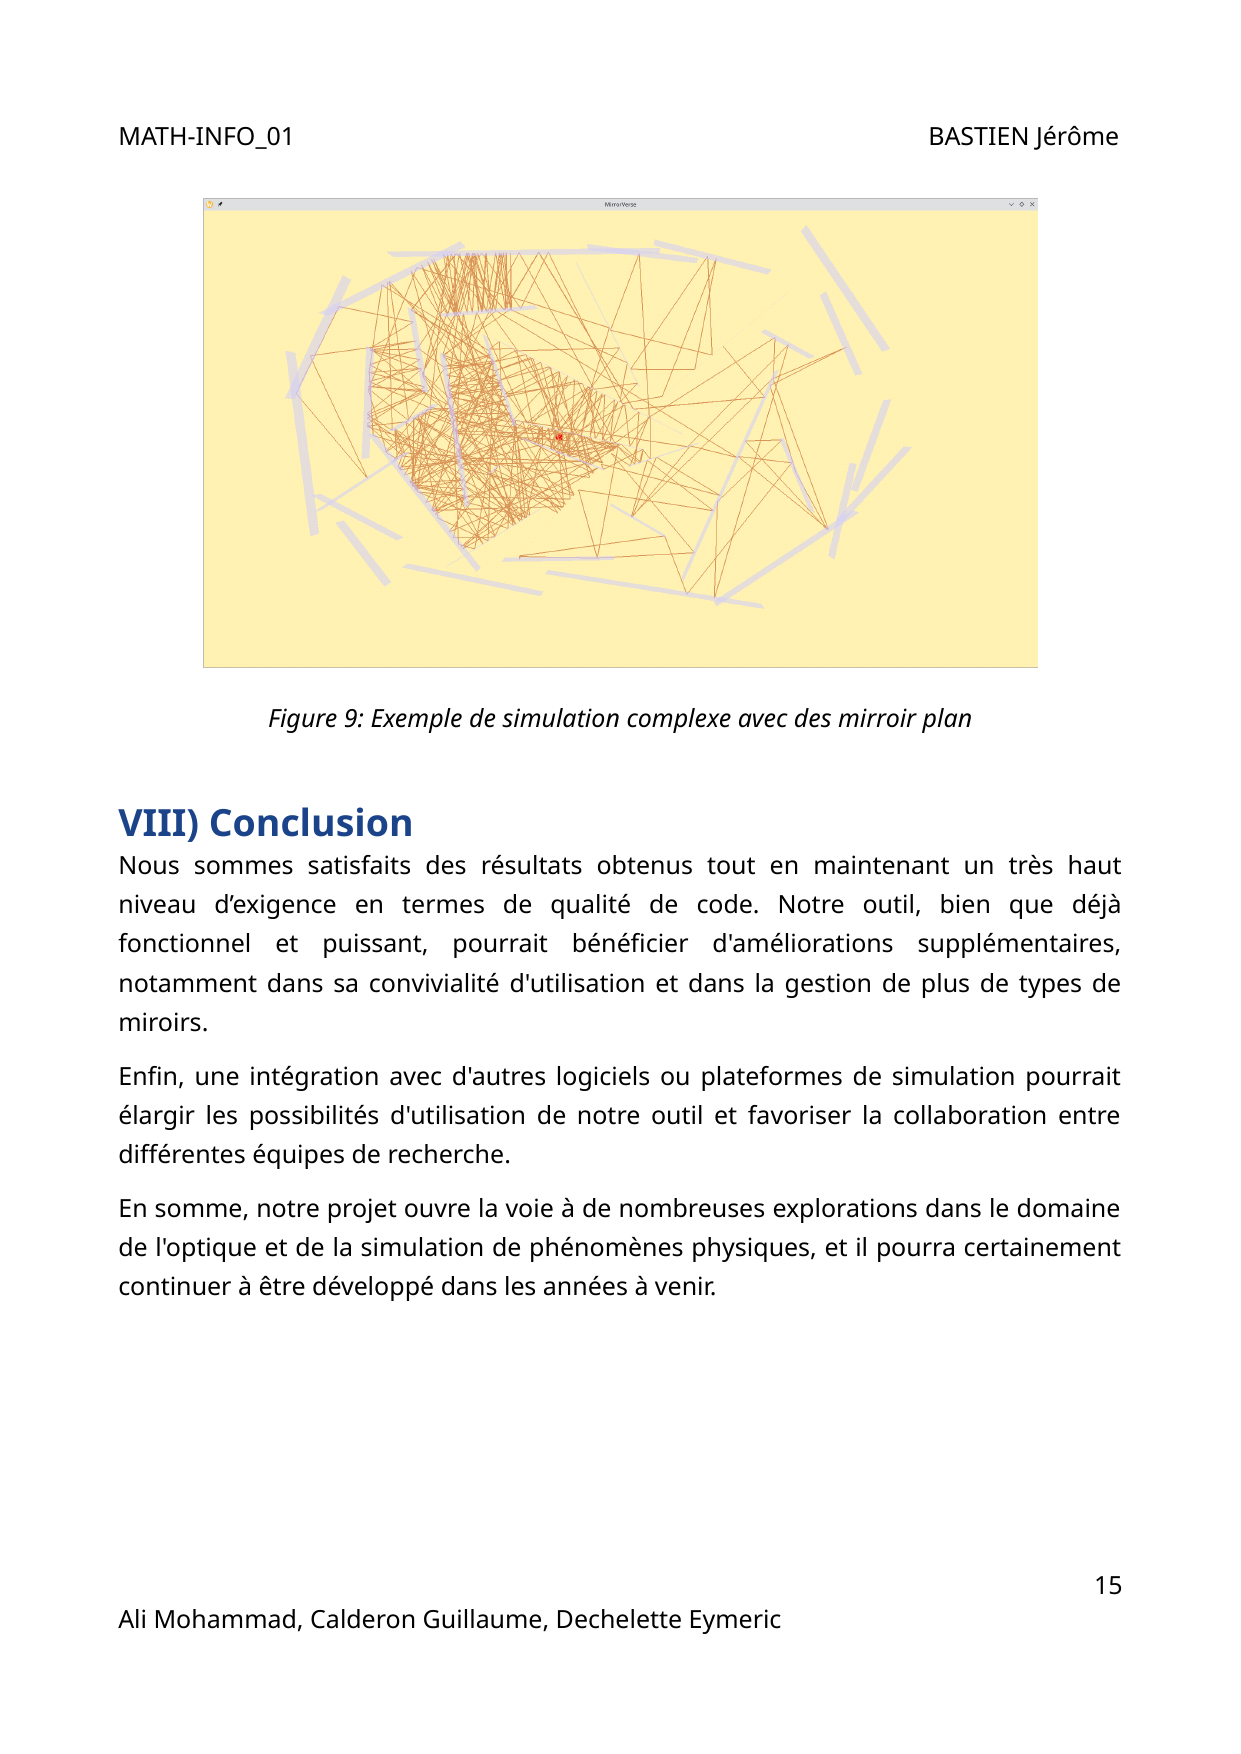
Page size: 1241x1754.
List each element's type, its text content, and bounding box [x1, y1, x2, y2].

text Figure 9: Exemple de simulation complexe avec des mirroir plan [175, 701, 1065, 735]
text Nous sommes satisfaits des résultats obtenus tout en maintenant un très haut niveau d’exigence en termes de qualité de code. Notre outil, bien que déjà fonctionnel et puissant, pourrait bénéficier d'améliorations supplémentaires, notamment dans sa convivialité d'utilisation et dans la gestion de plus de types de miroirs. [118, 848, 1122, 1038]
text Enfin, une intégration avec d'autres logiciels ou plateformes de simulation pourrait élargir les possibilités d'utilisation de notre outil et favoriser la collaboration entre différentes équipes de recherche. [118, 1058, 1122, 1171]
subtitle VIII) Conclusion [118, 797, 1122, 848]
text En somme, notre projet ouvre la voie à de nombreuses explorations dans le domaine de l'optique et de la simulation de phénomènes physiques, et il pourra certainement continuer à être développé dans les années à venir. [118, 1190, 1122, 1303]
picture [175, 175, 1065, 701]
